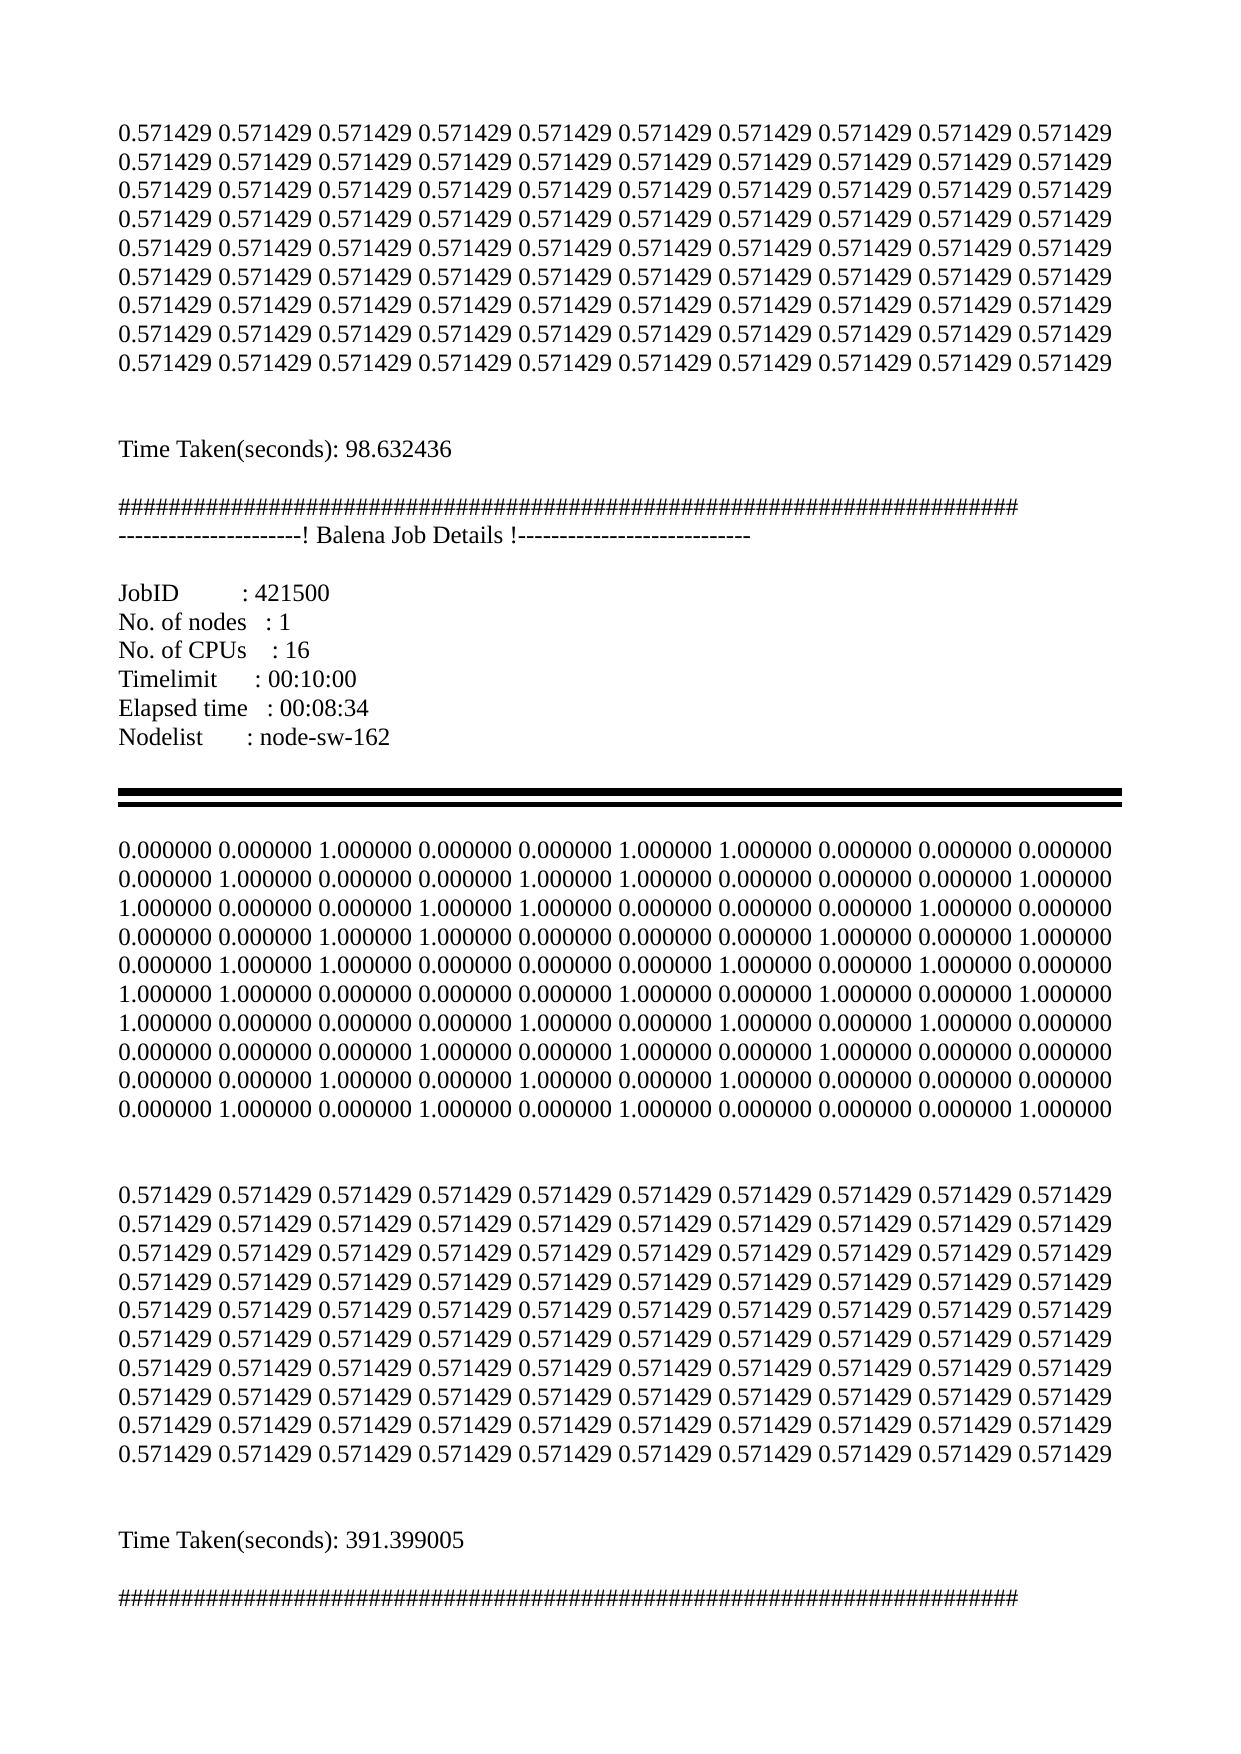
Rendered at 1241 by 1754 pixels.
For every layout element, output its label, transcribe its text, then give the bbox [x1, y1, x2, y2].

text Time Taken(seconds): 391.399005 [118, 1526, 1122, 1554]
text 0.571429 0.571429 0.571429 0.571429 0.571429 0.571429 0.571429 0.571429 0.571429 0.571429 [118, 176, 1122, 204]
text 0.571429 0.571429 0.571429 0.571429 0.571429 0.571429 0.571429 0.571429 0.571429 0.571429 [118, 319, 1122, 348]
text Timelimit : 00:10:00 [118, 664, 1122, 693]
text 0.571429 0.571429 0.571429 0.571429 0.571429 0.571429 0.571429 0.571429 0.571429 0.571429 [118, 1411, 1122, 1439]
text No. of nodes : 1 [118, 607, 1122, 636]
text 1.000000 0.000000 0.000000 1.000000 1.000000 0.000000 0.000000 0.000000 1.000000 0.000000 [118, 893, 1122, 922]
text 0.571429 0.571429 0.571429 0.571429 0.571429 0.571429 0.571429 0.571429 0.571429 0.571429 [118, 1296, 1122, 1324]
text Time Taken(seconds): 98.632436 [118, 434, 1122, 463]
text 0.571429 0.571429 0.571429 0.571429 0.571429 0.571429 0.571429 0.571429 0.571429 0.571429 [118, 233, 1122, 262]
text 0.571429 0.571429 0.571429 0.571429 0.571429 0.571429 0.571429 0.571429 0.571429 0.571429 [118, 1209, 1122, 1238]
text 1.000000 0.000000 0.000000 0.000000 1.000000 0.000000 1.000000 0.000000 1.000000 0.000000 [118, 1008, 1122, 1037]
text JobID : 421500 [118, 578, 1122, 607]
text 0.000000 0.000000 1.000000 0.000000 1.000000 0.000000 1.000000 0.000000 0.000000 0.000000 [118, 1066, 1122, 1094]
text 0.571429 0.571429 0.571429 0.571429 0.571429 0.571429 0.571429 0.571429 0.571429 0.571429 [118, 1238, 1122, 1267]
text 0.571429 0.571429 0.571429 0.571429 0.571429 0.571429 0.571429 0.571429 0.571429 0.571429 [118, 118, 1122, 147]
text 0.000000 0.000000 1.000000 0.000000 0.000000 1.000000 1.000000 0.000000 0.000000 0.000000 [118, 836, 1122, 864]
text Elapsed time : 00:08:34 [118, 693, 1122, 722]
text 0.000000 1.000000 0.000000 0.000000 1.000000 1.000000 0.000000 0.000000 0.000000 1.000000 [118, 864, 1122, 893]
text 0.571429 0.571429 0.571429 0.571429 0.571429 0.571429 0.571429 0.571429 0.571429 0.571429 [118, 1267, 1122, 1296]
text 0.571429 0.571429 0.571429 0.571429 0.571429 0.571429 0.571429 0.571429 0.571429 0.571429 [118, 204, 1122, 233]
text ----------------------! Balena Job Details !---------------------------- [118, 521, 1122, 549]
text Nodelist : node-sw-162 [118, 722, 1122, 751]
text 0.571429 0.571429 0.571429 0.571429 0.571429 0.571429 0.571429 0.571429 0.571429 0.571429 [118, 1439, 1122, 1468]
text 0.000000 1.000000 1.000000 0.000000 0.000000 0.000000 1.000000 0.000000 1.000000 0.000000 [118, 951, 1122, 979]
text No. of CPUs : 16 [118, 636, 1122, 664]
text 0.000000 0.000000 1.000000 1.000000 0.000000 0.000000 0.000000 1.000000 0.000000 1.000000 [118, 922, 1122, 951]
text 0.000000 0.000000 0.000000 1.000000 0.000000 1.000000 0.000000 1.000000 0.000000 0.000000 [118, 1037, 1122, 1066]
text 0.571429 0.571429 0.571429 0.571429 0.571429 0.571429 0.571429 0.571429 0.571429 0.571429 [118, 147, 1122, 176]
text 0.571429 0.571429 0.571429 0.571429 0.571429 0.571429 0.571429 0.571429 0.571429 0.571429 [118, 262, 1122, 291]
text 0.571429 0.571429 0.571429 0.571429 0.571429 0.571429 0.571429 0.571429 0.571429 0.571429 [118, 1382, 1122, 1411]
text 0.571429 0.571429 0.571429 0.571429 0.571429 0.571429 0.571429 0.571429 0.571429 0.571429 [118, 1324, 1122, 1353]
text ######################################################################## [118, 492, 1122, 521]
text 0.571429 0.571429 0.571429 0.571429 0.571429 0.571429 0.571429 0.571429 0.571429 0.571429 [118, 1181, 1122, 1209]
text 0.571429 0.571429 0.571429 0.571429 0.571429 0.571429 0.571429 0.571429 0.571429 0.571429 [118, 1353, 1122, 1382]
text 0.571429 0.571429 0.571429 0.571429 0.571429 0.571429 0.571429 0.571429 0.571429 0.571429 [118, 291, 1122, 319]
text 0.000000 1.000000 0.000000 1.000000 0.000000 1.000000 0.000000 0.000000 0.000000 1.000000 [118, 1094, 1122, 1123]
text ######################################################################## [118, 1583, 1122, 1612]
text 1.000000 1.000000 0.000000 0.000000 0.000000 1.000000 0.000000 1.000000 0.000000 1.000000 [118, 979, 1122, 1008]
text 0.571429 0.571429 0.571429 0.571429 0.571429 0.571429 0.571429 0.571429 0.571429 0.571429 [118, 348, 1122, 377]
